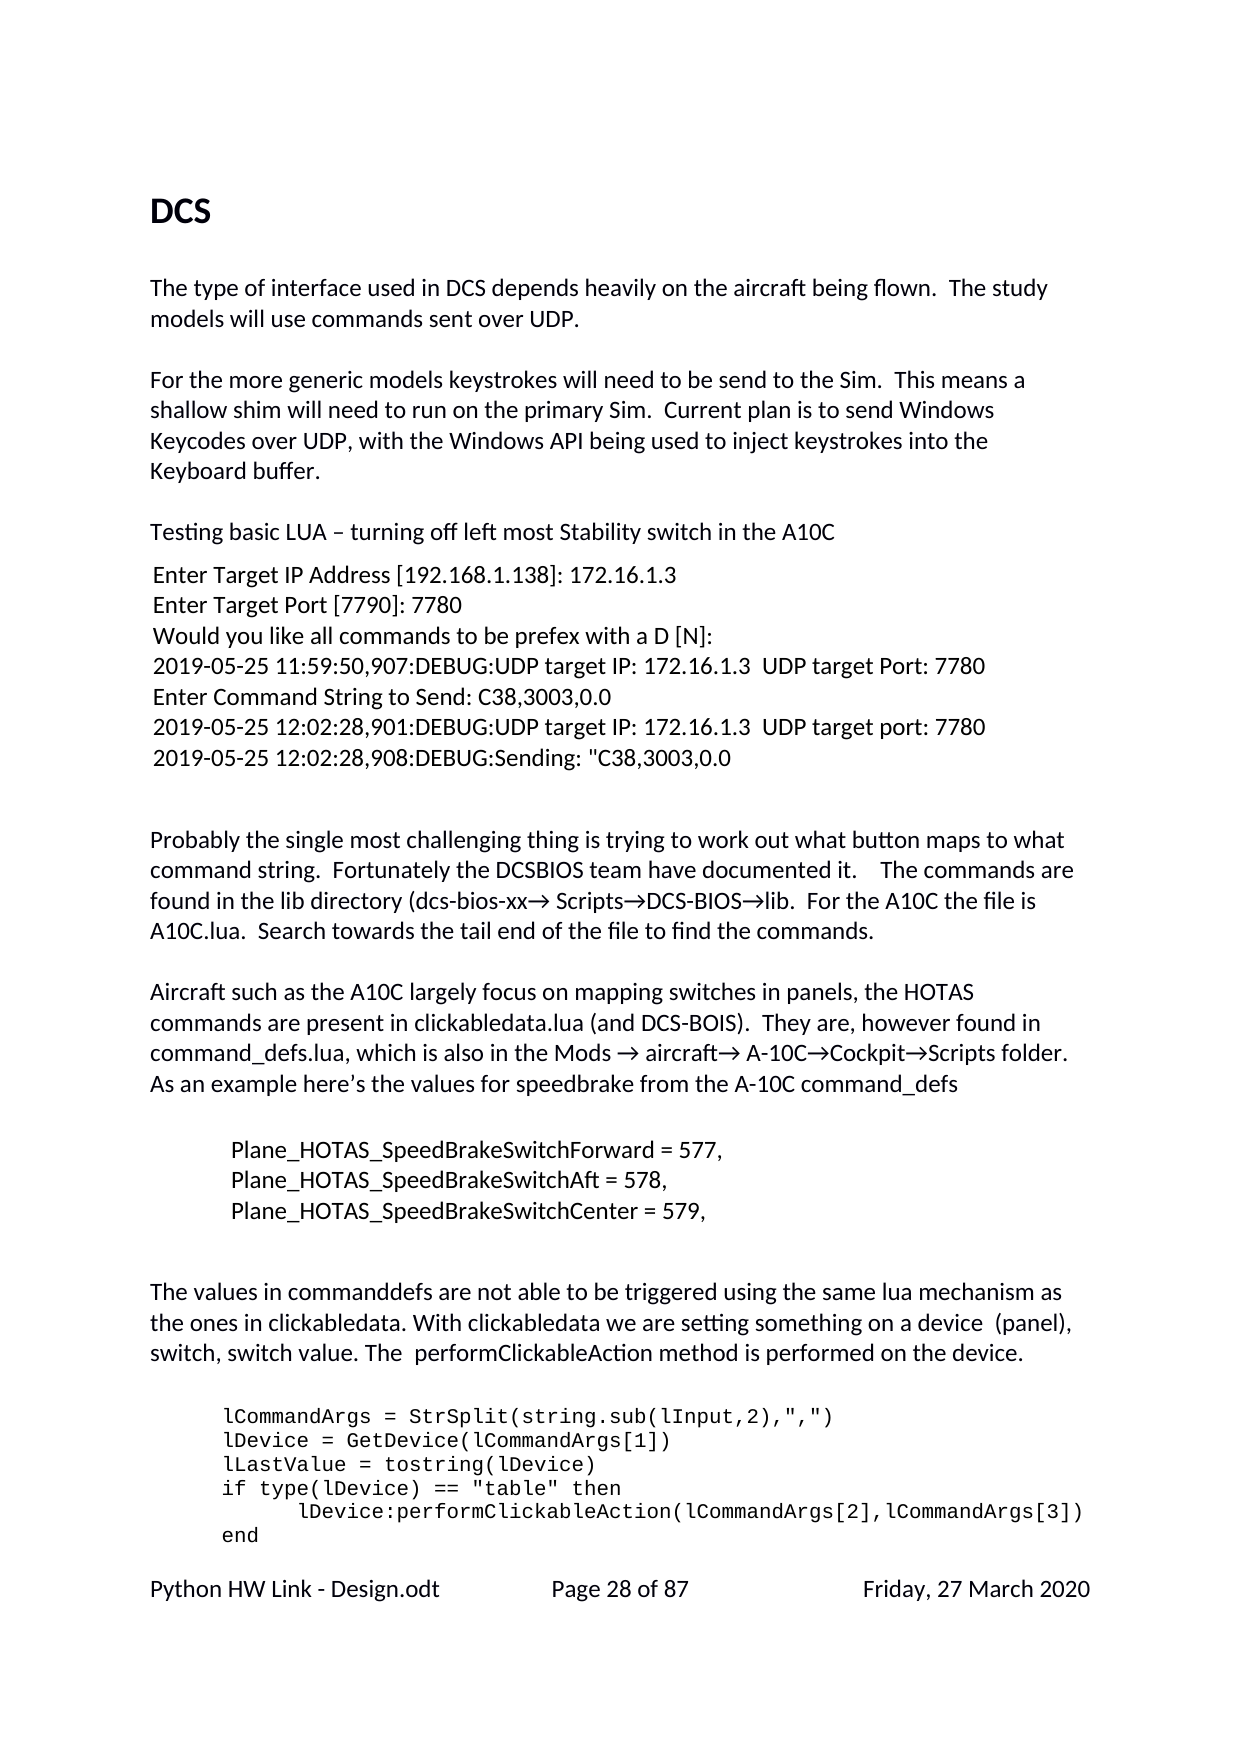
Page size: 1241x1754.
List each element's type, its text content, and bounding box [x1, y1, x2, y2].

text Aircraft such as the A10C largely focus on mapping switches in panels, the HOTAS commands are present in clickabledata.lua (and DCS-BOIS). They are, however found in command_defs.lua, which is also in the Mods → aircraft→ A-10C→Cockpit→Scripts folder. As an example here’s the values for speedbrake from the A-10C command_defs [150, 976, 1090, 1098]
text The type of interface used in DCS depends heavily on the aircraft being flown. The study models will use commands sent over UDP. [150, 272, 1090, 333]
text Probably the single most challenging thing is trying to work out what button maps to what command string. Fortunately the DCSBIOS team have documented it. The commands are found in the lib directory (dcs-bios-xx→ Scripts→DCS-BIOS→lib. For the A10C the file is A10C.lua. Search towards the tail end of the file to find the commands. [150, 824, 1090, 946]
text Testing basic LUA – turning off left most Stability switch in the A10C [150, 516, 1090, 547]
text For the more generic models keystrokes will need to be send to the Sim. This means a shallow shim will need to run on the primary Sim. Current plan is to send Windows Keycodes over UDP, with the Windows API being used to inject keystrokes into the Keyboard buffer. [150, 364, 1090, 486]
subtitle DCS [150, 187, 1090, 233]
text The values in commanddefs are not able to be triggered using the same lua mechanism as the ones in clickabledata. With clickabledata we are setting something on a device (panel), switch, switch value. The performClickableAction method is performed on the device. [150, 1276, 1090, 1368]
